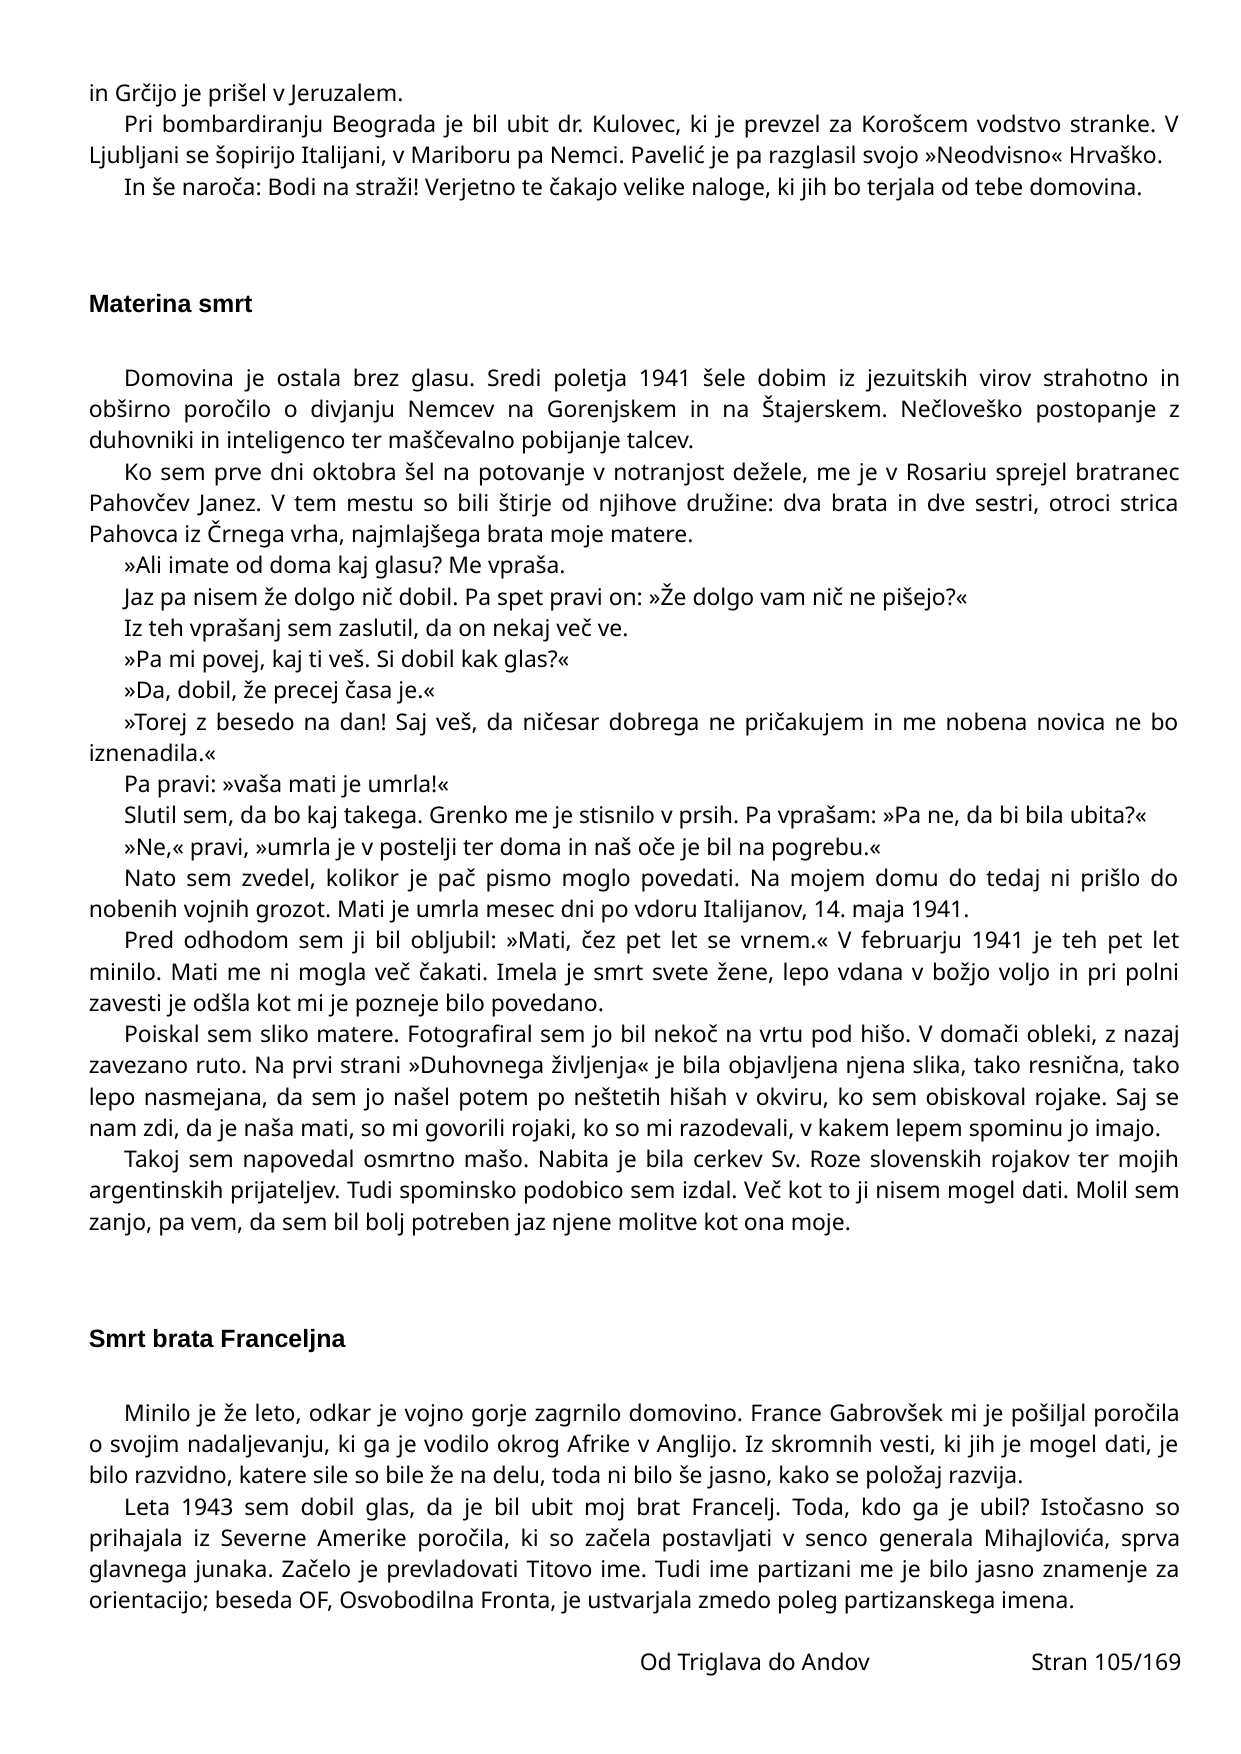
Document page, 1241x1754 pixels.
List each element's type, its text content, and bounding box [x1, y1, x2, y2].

text Leta 1943 sem dobil glas, da je bil ubit moj brat Francelj. Toda, kdo ga je ubil? Istočasno so prihajala iz Severne Amerike poročila, ki so začela postavljati v senco generala Mihajlovića, sprva glavnega junaka. Začelo je prevladovati Titovo ime. Tudi ime partizani me je bilo jasno znamenje za orientacijo; beseda OF, Osvobodilna Fronta, je ustvarjala zmedo poleg partizanskega imena. [88, 1491, 1181, 1616]
text Iz teh vprašanj sem zaslutil, da on nekaj več ve. [88, 612, 1181, 643]
text Minilo je že leto, odkar je vojno gorje zagrnilo domovino. France Gabrovšek mi je pošiljal poročila o svojim nadaljevanju, ki ga je vodilo okrog Afrike v Anglijo. Iz skromnih vesti, ki jih je mogel dati, je bilo razvidno, katere sile so bile že na delu, toda ni bilo še jasno, kako se položaj razvija. [88, 1397, 1181, 1491]
text in Grčijo je prišel v Jeruzalem. [88, 77, 1181, 108]
text »Pa mi povej, kaj ti veš. Si dobil kak glas?« [88, 643, 1181, 674]
text Nato sem zvedel, kolikor je pač pismo moglo povedati. Na mojem domu do tedaj ni prišlo do nobenih vojnih grozot. Mati je umrla mesec dni po vdoru Italijanov, 14. maja 1941. [88, 862, 1181, 924]
text Poiskal sem sliko matere. Fotografiral sem jo bil nekoč na vrtu pod hišo. V domači obleki, z nazaj zavezano ruto. Na prvi strani »Duhovnega življenja« je bila objavljena njena slika, tako resnična, tako lepo nasmejana, da sem jo našel potem po neštetih hišah v okviru, ko sem obiskoval rojake. Saj se nam zdi, da je naša mati, so mi govorili rojaki, ko so mi razodevali, v kakem lepem spominu jo imajo. [88, 1018, 1181, 1143]
text In še naroča: Bodi na straži! Verjetno te čakajo velike naloge, ki jih bo terjala od tebe domovina. [88, 171, 1181, 202]
text Slutil sem, da bo kaj takega. Grenko me je stisnilo v prsih. Pa vprašam: »Pa ne, da bi bila ubita?« [88, 799, 1181, 831]
text Pred odhodom sem ji bil obljubil: »Mati, čez pet let se vrnem.« V februarju 1941 je teh pet let minilo. Mati me ni mogla več čakati. Imela je smrt svete žene, lepo vdana v božjo voljo in pri polni zavesti je odšla kot mi je pozneje bilo povedano. [88, 924, 1181, 1018]
text Domovina je ostala brez glasu. Sredi poletja 1941 šele dobim iz jezuitskih virov strahotno in obširno poročilo o divjanju Nemcev na Gorenjskem in na Štajerskem. Nečloveško postopanje z duhovniki in inteligenco ter maščevalno pobijanje talcev. [88, 362, 1181, 456]
text Jaz pa nisem že dolgo nič dobil. Pa spet pravi on: »Že dolgo vam nič ne pišejo?« [88, 581, 1181, 612]
text Pa pravi: »vaša mati je umrla!« [88, 768, 1181, 799]
text Pri bombardiranju Beograda je bil ubit dr. Kulovec, ki je prevzel za Korošcem vodstvo stranke. V Ljubljani se šopirijo Italijani, v Mariboru pa Nemci. Pavelić je pa razglasil svojo »Neodvisno« Hrvaško. [88, 108, 1181, 171]
text »Da, dobil, že precej časa je.« [88, 674, 1181, 706]
text Ko sem prve dni oktobra šel na potovanje v notranjost dežele, me je v Rosariu sprejel bratranec Pahovčev Janez. V tem mestu so bili štirje od njihove družine: dva brata in dve sestri, otroci strica Pahovca iz Črnega vrha, najmlajšega brata moje matere. [88, 456, 1181, 549]
text »Ali imate od doma kaj glasu? Me vpraša. [88, 549, 1181, 581]
text Takoj sem napovedal osmrtno mašo. Nabita je bila cerkev Sv. Roze slovenskih rojakov ter mojih argentinskih prijateljev. Tudi spominsko podobico sem izdal. Več kot to ji nisem mogel dati. Molil sem zanjo, pa vem, da sem bil bolj potreben jaz njene molitve kot ona moje. [88, 1143, 1181, 1237]
text »Torej z besedo na dan! Saj veš, da ničesar dobrega ne pričakujem in me nobena novica ne bo iznenadila.« [88, 706, 1181, 768]
subtitle Smrt brata Franceljna [88, 1324, 1181, 1353]
text »Ne,« pravi, »umrla je v postelji ter doma in naš oče je bil na pogrebu.« [88, 831, 1181, 862]
subtitle Materina smrt [88, 289, 1181, 318]
